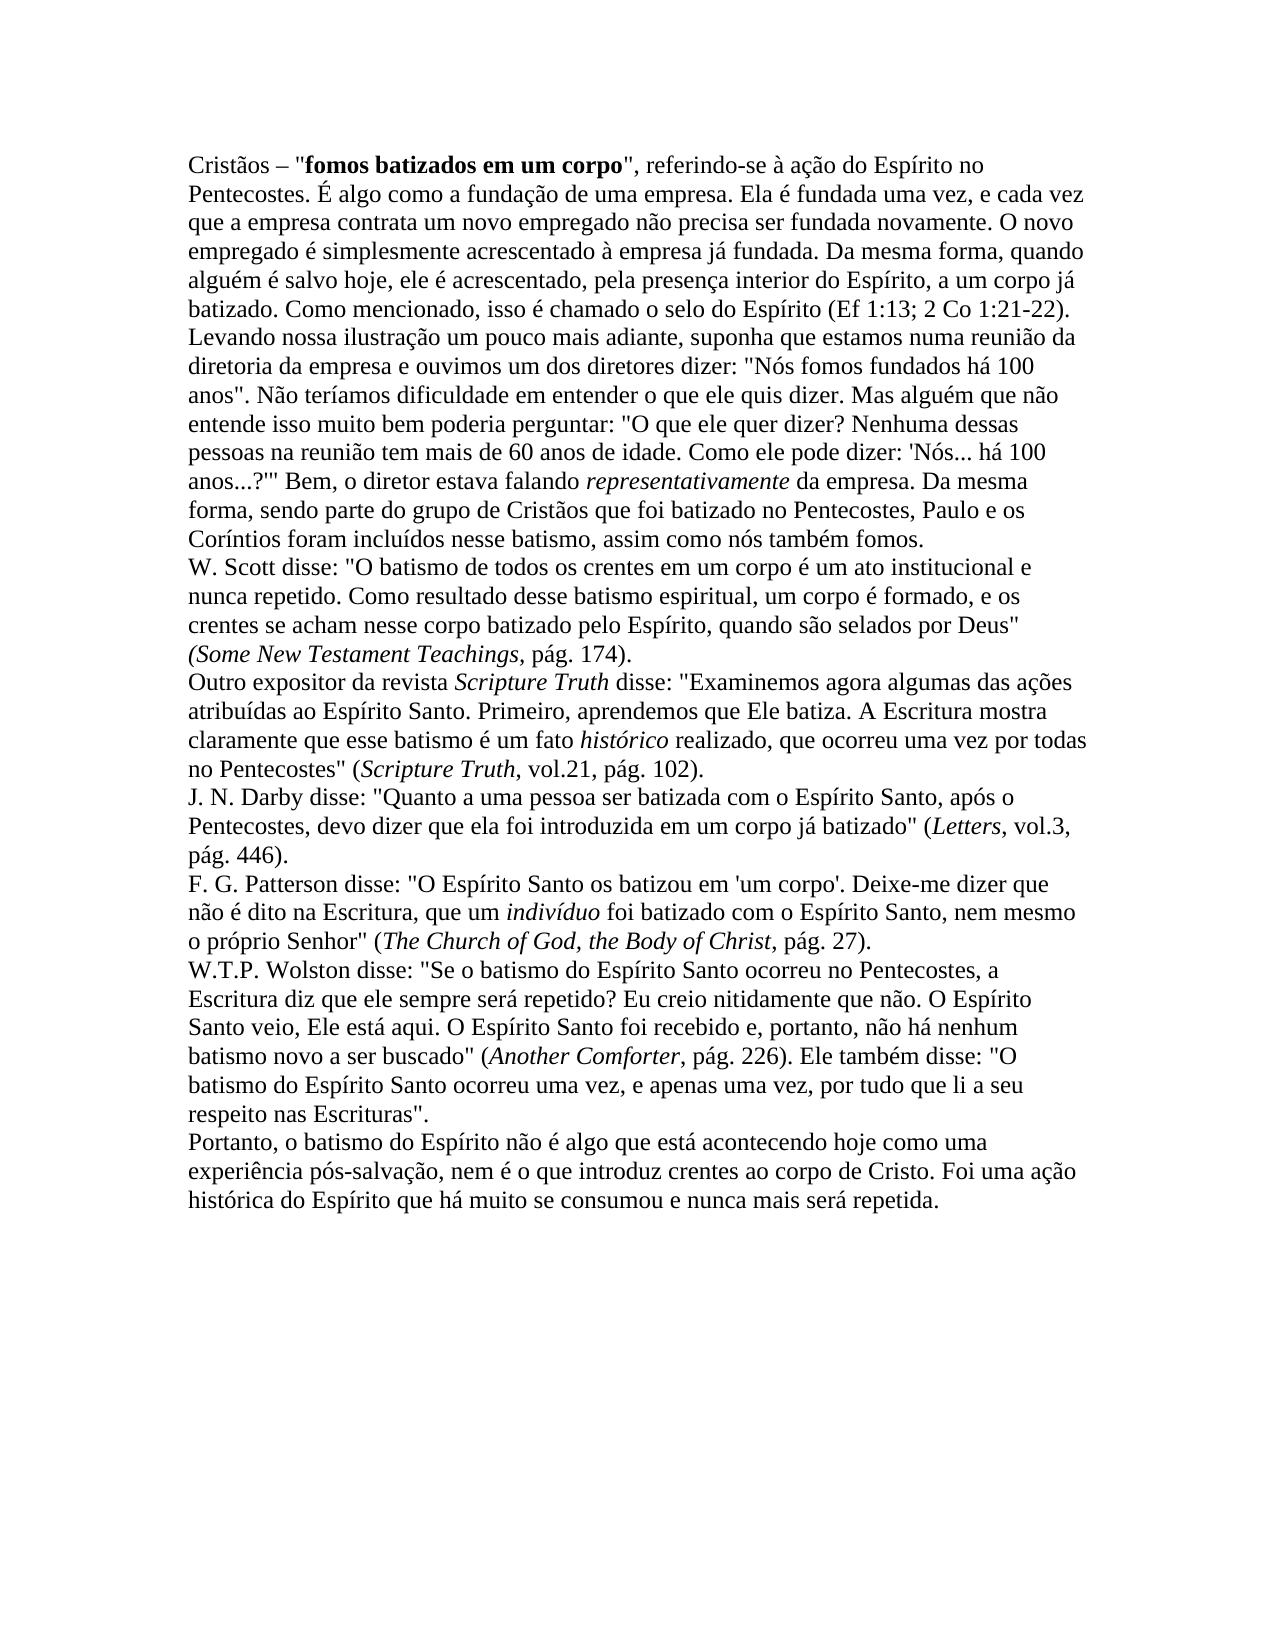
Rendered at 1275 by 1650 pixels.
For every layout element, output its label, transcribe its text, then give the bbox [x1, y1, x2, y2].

text Portanto, o batismo do Espírito não é algo que está acontecendo hoje como uma experiência pós-salvação, nem é o que introduz crentes ao corpo de Cristo. Foi uma ação histórica do Espírito que há muito se consumou e nunca mais será repetida. [188, 1127, 1087, 1214]
text W. Scott disse: "O batismo de todos os crentes em um corpo é um ato institucional e nunca repetido. Como resultado desse batismo espiritual, um corpo é formado, e os crentes se acham nesse corpo batizado pelo Espírito, quando são selados por Deus" (Some New Testament Teachings, pág. 174). [188, 552, 1087, 667]
text W.T.P. Wolston disse: "Se o batismo do Espírito Santo ocorreu no Pentecostes, a Escritura diz que ele sempre será repetido? Eu creio nitidamente que não. O Espírito Santo veio, Ele está aqui. O Espírito Santo foi recebido e, portanto, não há nenhum batismo novo a ser buscado" (Another Comforter, pág. 226). Ele também disse: "O batismo do Espírito Santo ocorreu uma vez, e apenas uma vez, por tudo que li a seu respeito nas Escrituras". [188, 955, 1087, 1127]
text F. G. Patterson disse: "O Espírito Santo os batizou em 'um corpo'. Deixe-me dizer que não é dito na Escritura, que um indivíduo foi batizado com o Espírito Santo, nem mesmo o próprio Senhor" (The Church of God, the Body of Christ, pág. 27). [188, 869, 1087, 955]
text Cristãos – "fomos batizados em um corpo", referindo-se à ação do Espírito no Pentecostes. É algo como a fundação de uma empresa. Ela é fundada uma vez, e cada vez que a empresa contrata um novo empregado não precisa ser fundada novamente. O novo empregado é simplesmente acrescentado à empresa já fundada. Da mesma forma, quando alguém é salvo hoje, ele é acrescentado, pela presença interior do Espírito, a um corpo já batizado. Como mencionado, isso é chamado o selo do Espírito (Ef 1:13; 2 Co 1:21-22). [188, 150, 1087, 322]
text Levando nossa ilustração um pouco mais adiante, suponha que estamos numa reunião da diretoria da empresa e ouvimos um dos diretores dizer: "Nós fomos fundados há 100 anos". Não teríamos dificuldade em entender o que ele quis dizer. Mas alguém que não entende isso muito bem poderia perguntar: "O que ele quer dizer? Nenhuma dessas pessoas na reunião tem mais de 60 anos de idade. Como ele pode dizer: 'Nós... há 100 anos...?'" Bem, o diretor estava falando representativamente da empresa. Da mesma forma, sendo parte do grupo de Cristãos que foi batizado no Pentecostes, Paulo e os Coríntios foram incluídos nesse batismo, assim como nós também fomos. [188, 322, 1087, 552]
text Outro expositor da revista Scripture Truth disse: "Examinemos agora algumas das ações atribuídas ao Espírito Santo. Primeiro, aprendemos que Ele batiza. A Escritura mostra claramente que esse batismo é um fato histórico realizado, que ocorreu uma vez por todas no Pentecostes" (Scripture Truth, vol.21, pág. 102). [188, 667, 1087, 782]
text J. N. Darby disse: "Quanto a uma pessoa ser batizada com o Espírito Santo, após o Pentecostes, devo dizer que ela foi introduzida em um corpo já batizado" (Letters, vol.3, pág. 446). [188, 782, 1087, 869]
